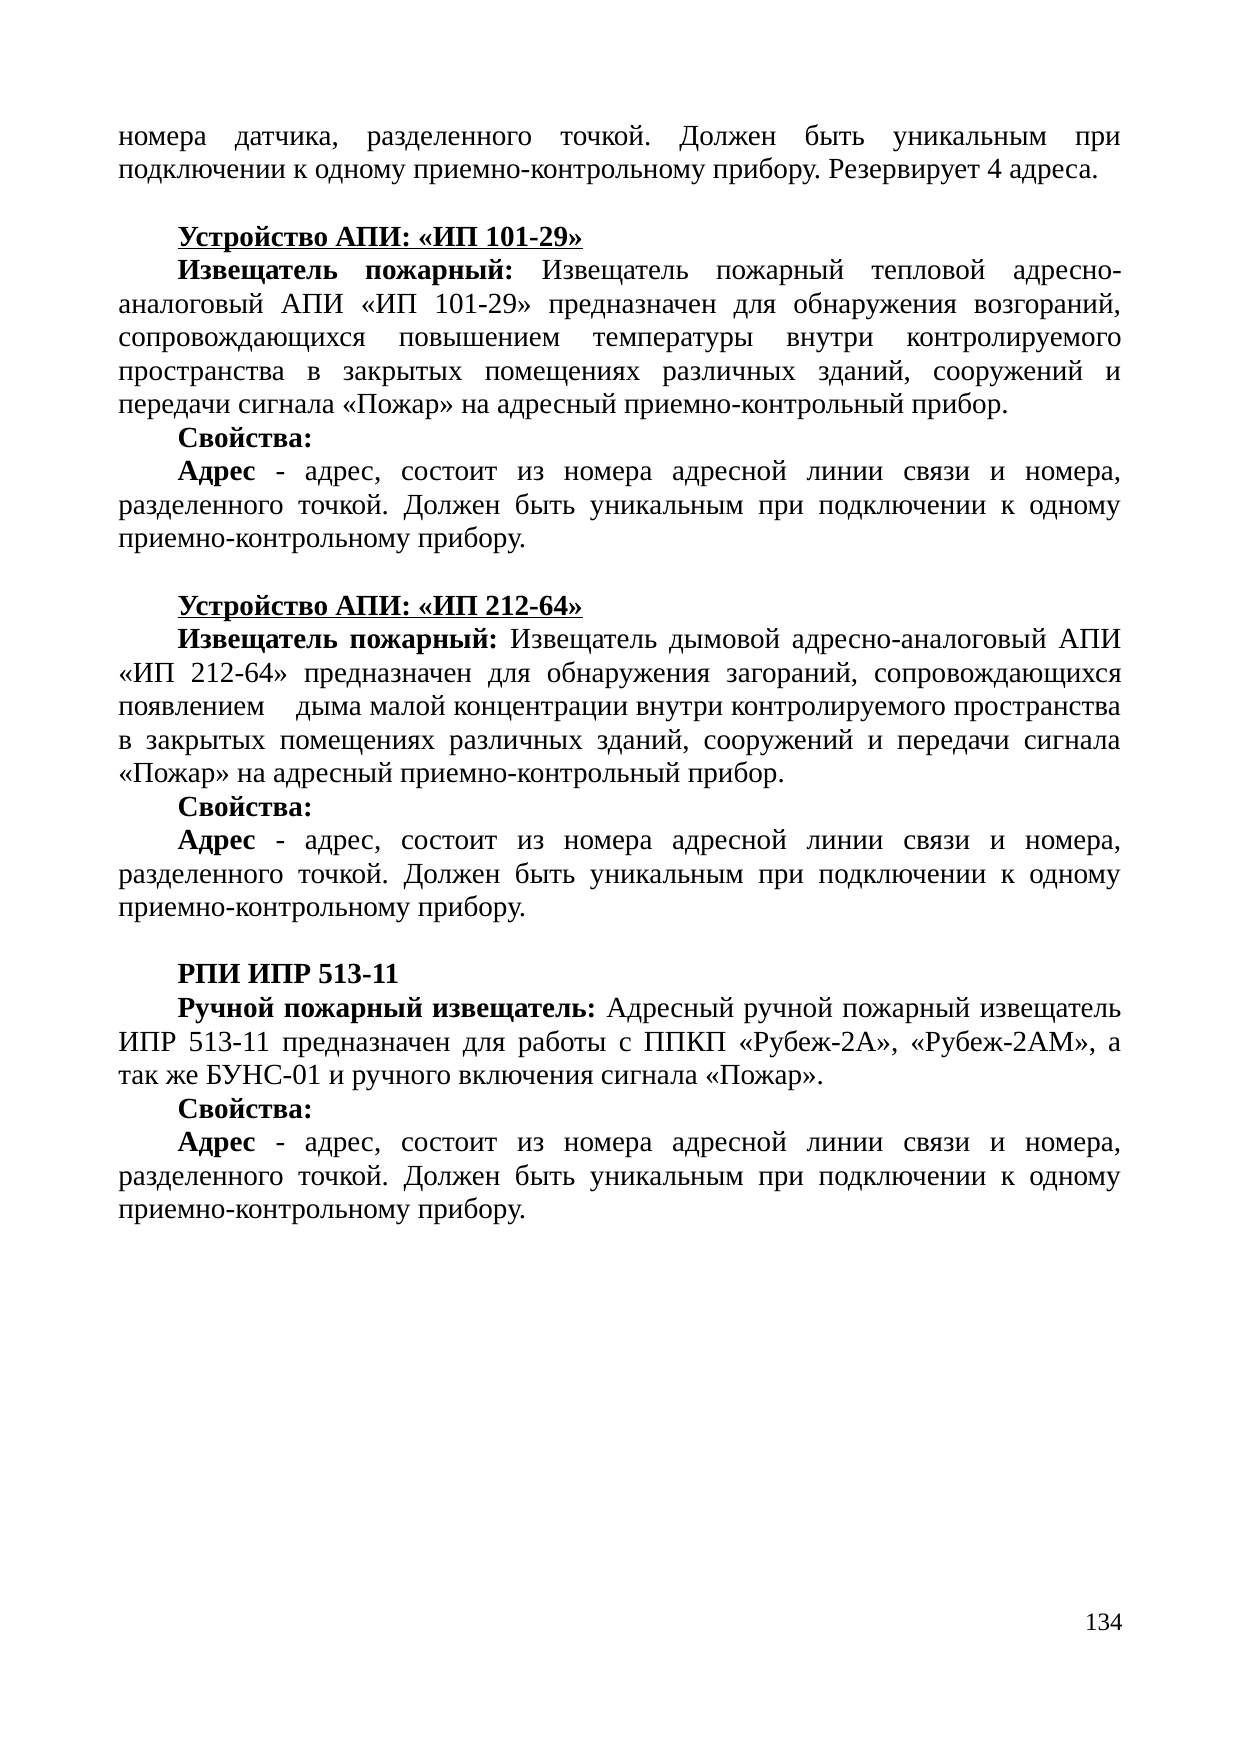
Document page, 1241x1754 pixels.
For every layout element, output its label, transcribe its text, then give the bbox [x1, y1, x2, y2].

text Адрес - адрес, состоит из номера адресной линии связи и номера, разделенного точкой. Должен быть уникальным при подключении к одному приемно-контрольному прибору. [118, 1124, 1122, 1225]
text Устройство АПИ: «ИП 101-29» [118, 185, 1122, 252]
text Свойства: [118, 789, 1122, 822]
text Адрес - адрес, состоит из номера адресной линии связи и номера, разделенного точкой. Должен быть уникальным при подключении к одному приемно-контрольному прибору. [118, 453, 1122, 554]
text Извещатель пожарный: Извещатель пожарный тепловой адресно-аналоговый АПИ «ИП 101-29» предназначен для обнаружения возгораний, сопровождающихся повышением температуры внутри контролируемого пространства в закрытых помещениях различных зданий, сооружений и передачи сигнала «Пожар» на адресный приемно-контрольный прибор. [118, 252, 1122, 420]
text РПИ ИПР 513-11 [118, 923, 1122, 990]
text Ручной пожарный извещатель: Адресный ручной пожарный извещатель ИПР 513-11 предназначен для работы с ППКП «Рубеж-2А», «Рубеж-2АМ», а так же БУНС-01 и ручного включения сигнала «Пожар». [118, 990, 1122, 1091]
text номера датчика, разделенного точкой. Должен быть уникальным при подключении к одному приемно-контрольному прибору. Резервирует 4 адреса. [118, 118, 1122, 185]
text Свойства: [118, 420, 1122, 453]
text Адрес - адрес, состоит из номера адресной линии связи и номера, разделенного точкой. Должен быть уникальным при подключении к одному приемно-контрольному прибору. [118, 822, 1122, 923]
text Свойства: [118, 1091, 1122, 1124]
text Устройство АПИ: «ИП 212-64» [118, 554, 1122, 621]
text Извещатель пожарный: Извещатель дымовой адресно-аналоговый АПИ «ИП 212-64» предназначен для обнаружения загораний, сопровождающихся появлением дыма малой концентрации внутри контролируемого пространства в закрытых помещениях различных зданий, сооружений и передачи сигнала «Пожар» на адресный приемно-контрольный прибор. [118, 621, 1122, 789]
